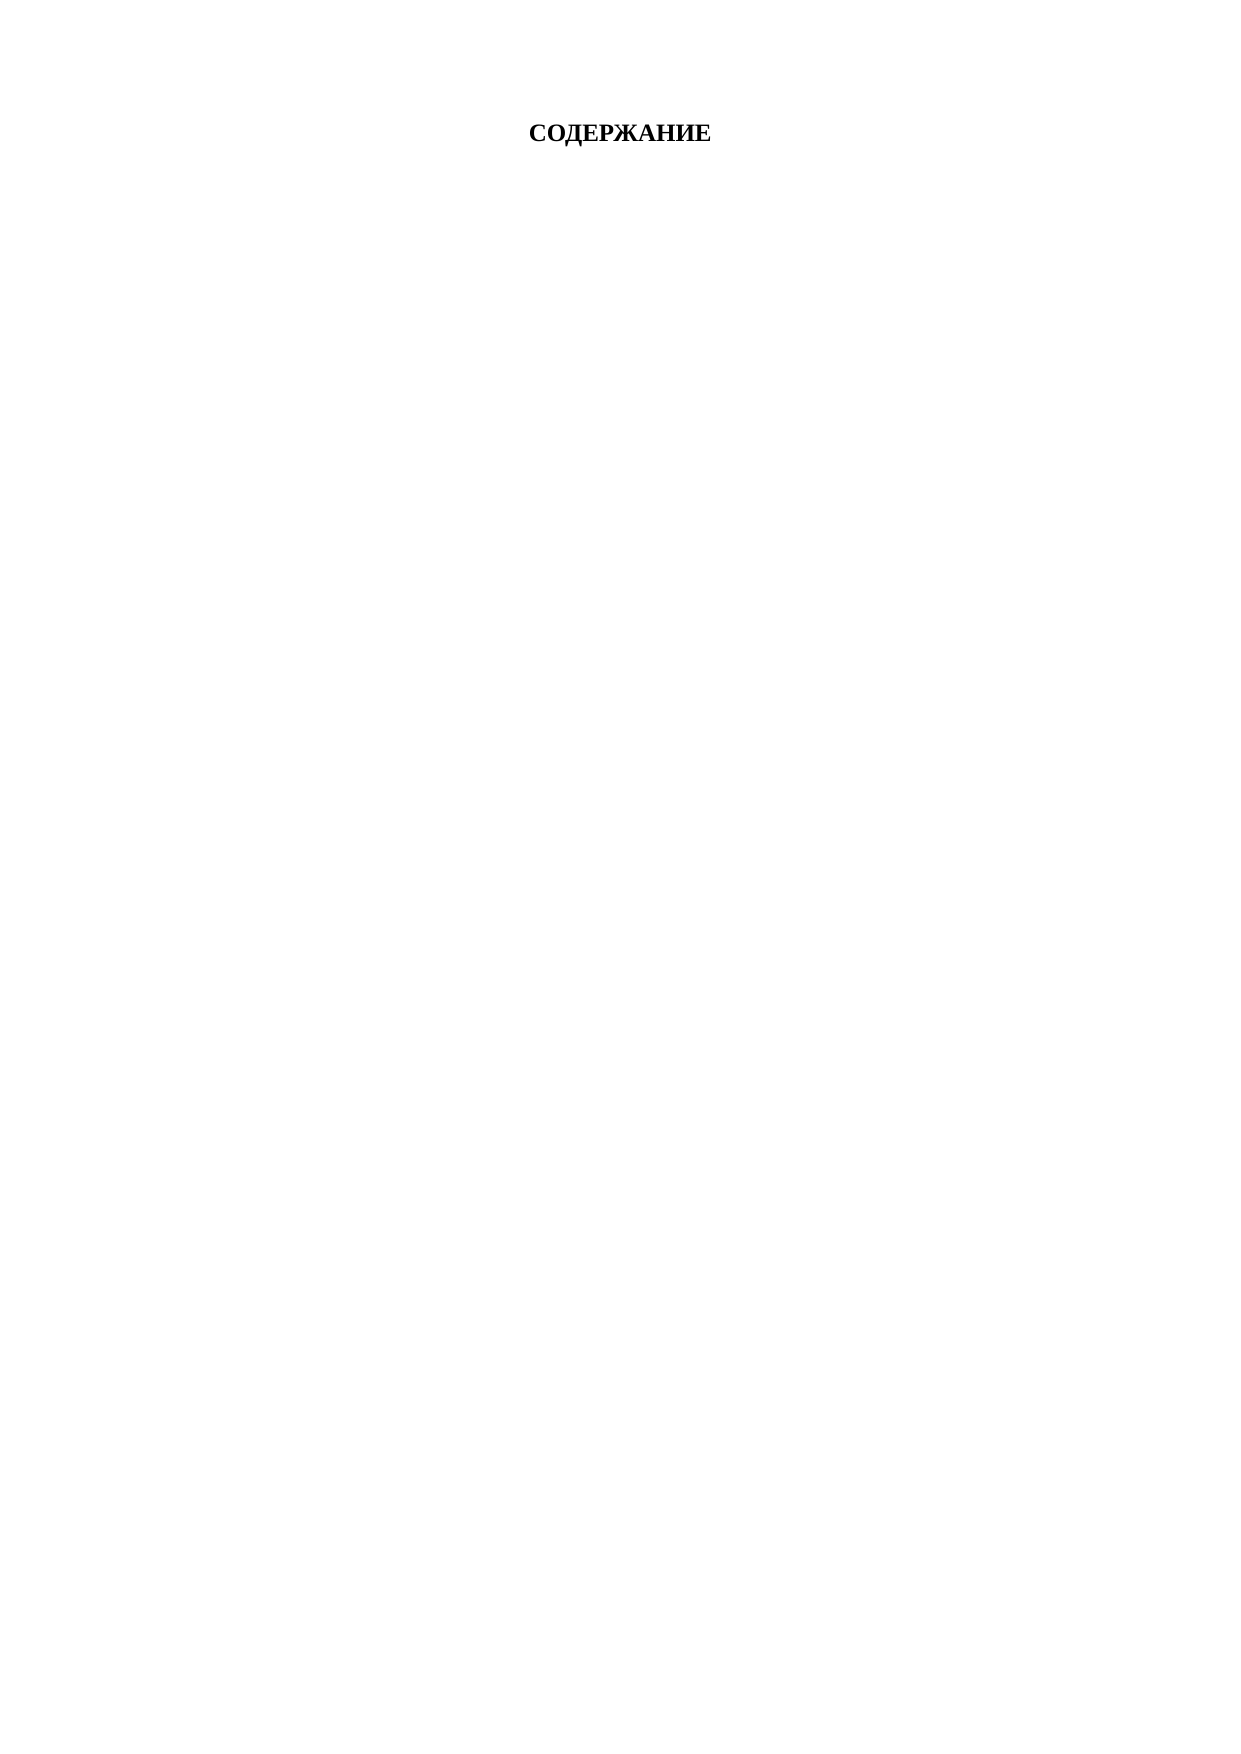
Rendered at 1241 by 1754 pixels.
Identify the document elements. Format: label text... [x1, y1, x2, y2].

text СОДЕРЖАНИЕ [118, 118, 1122, 147]
